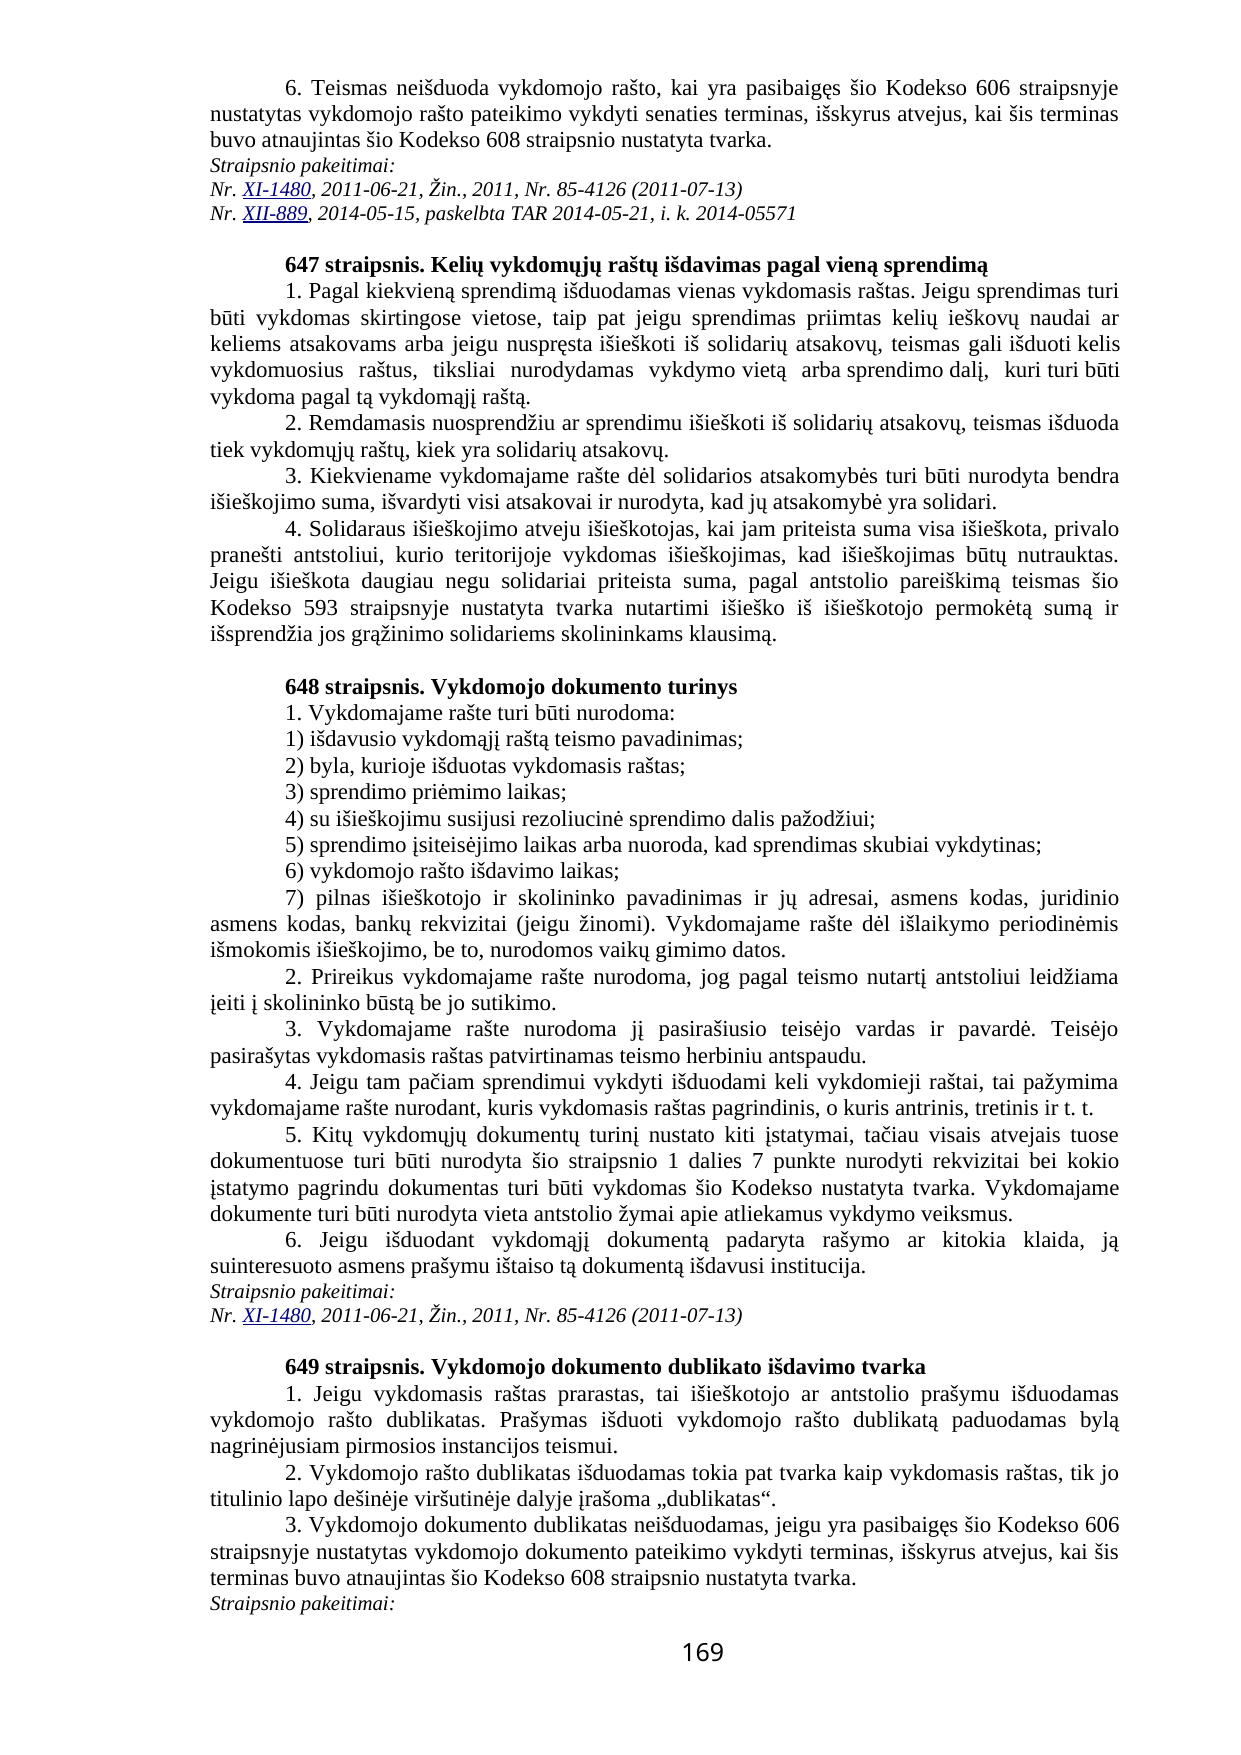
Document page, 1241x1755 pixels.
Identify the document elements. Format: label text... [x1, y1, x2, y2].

text 3. Vykdomojo dokumento dublikatas neišduodamas, jeigu yra pasibaigęs šio Kodekso 606 straipsnyje nustatytas vykdomojo dokumento pateikimo vykdyti terminas, išskyrus atvejus, kai šis terminas buvo atnaujintas šio Kodekso 608 straipsnio nustatyta tvarka. [210, 1512, 1120, 1591]
text 647 straipsnis. Kelių vykdomųjų raštų išdavimas pagal vieną sprendimą [210, 251, 1120, 277]
text 3. Kiekviename vykdomajame rašte dėl solidarios atsakomybės turi būti nurodyta bendra išieškojimo suma, išvardyti visi atsakovai ir nurodyta, kad jų atsakomybė yra solidari. [210, 462, 1120, 515]
text 2. Prireikus vykdomajame rašte nurodoma, jog pagal teismo nutartį antstoliui leidžiama įeiti į skolininko būstą be jo sutikimo. [210, 963, 1120, 1015]
text 1. Pagal kiekvieną sprendimą išduodamas vienas vykdomasis raštas. Jeigu sprendimas turi būti vykdomas skirtingose vietose, taip pat jeigu sprendimas priimtas kelių ieškovų naudai ar keliems atsakovams arba jeigu nuspręsta išieškoti iš solidarių atsakovų, teismas gali išduoti kelis vykdomuosius raštus, tiksliai nurodydamas vykdymo vietą arba sprendimo dalį, kuri turi būti vykdoma pagal tą vykdomąjį raštą. [210, 277, 1120, 409]
text 1. Vykdomajame rašte turi būti nurodoma: [210, 699, 1120, 726]
text 5) sprendimo įsiteisėjimo laikas arba nuoroda, kad sprendimas skubiai vykdytinas; [210, 831, 1120, 857]
text 6) vykdomojo rašto išdavimo laikas; [210, 857, 1120, 884]
text 4. Solidaraus išieškojimo atveju išieškotojas, kai jam priteista suma visa išieškota, privalo pranešti antstoliui, kurio teritorijoje vykdomas išieškojimas, kad išieškojimas būtų nutrauktas. Jeigu išieškota daugiau negu solidariai priteista suma, pagal antstolio pareiškimą teismas šio Kodekso 593 straipsnyje nustatyta tvarka nutartimi išieško iš išieškotojo permokėtą sumą ir išsprendžia jos grąžinimo solidariems skolininkams klausimą. [210, 515, 1120, 646]
text 2) byla, kurioje išduotas vykdomasis raštas; [210, 752, 1120, 778]
text Nr. XII-889, 2014-05-15, paskelbta TAR 2014-05-21, i. k. 2014-05571 [210, 201, 1120, 225]
text 2. Vykdomojo rašto dublikatas išduodamas tokia pat tvarka kaip vykdomasis raštas, tik jo titulinio lapo dešinėje viršutinėje dalyje įrašoma „dublikatas“. [210, 1459, 1120, 1512]
text Straipsnio pakeitimai: [210, 153, 1120, 177]
text 3) sprendimo priėmimo laikas; [210, 778, 1120, 804]
text 648 straipsnis. Vykdomojo dokumento turinys [210, 673, 1120, 699]
text 1) išdavusio vykdomąjį raštą teismo pavadinimas; [210, 726, 1120, 752]
text Straipsnio pakeitimai: [210, 1591, 1120, 1615]
text 649 straipsnis. Vykdomojo dokumento dublikato išdavimo tvarka [210, 1353, 1120, 1380]
text 2. Remdamasis nuosprendžiu ar sprendimu išieškoti iš solidarių atsakovų, teismas išduoda tiek vykdomųjų raštų, kiek yra solidarių atsakovų. [210, 409, 1120, 462]
text Nr. XI-1480, 2011-06-21, Žin., 2011, Nr. 85-4126 (2011-07-13) [210, 177, 1120, 201]
text 6. Jeigu išduodant vykdomąjį dokumentą padaryta rašymo ar kitokia klaida, ją suinteresuoto asmens prašymu ištaiso tą dokumentą išdavusi institucija. [210, 1226, 1120, 1279]
text 4. Jeigu tam pačiam sprendimui vykdyti išduodami keli vykdomieji raštai, tai pažymima vykdomajame rašte nurodant, kuris vykdomasis raštas pagrindinis, o kuris antrinis, tretinis ir t. t. [210, 1068, 1120, 1121]
text 5. Kitų vykdomųjų dokumentų turinį nustato kiti įstatymai, tačiau visais atvejais tuose dokumentuose turi būti nurodyta šio straipsnio 1 dalies 7 punkte nurodyti rekvizitai bei kokio įstatymo pagrindu dokumentas turi būti vykdomas šio Kodekso nustatyta tvarka. Vykdomajame dokumente turi būti nurodyta vieta antstolio žymai apie atliekamus vykdymo veiksmus. [210, 1121, 1120, 1226]
text 6. Teismas neišduoda vykdomojo rašto, kai yra pasibaigęs šio Kodekso 606 straipsnyje nustatytas vykdomojo rašto pateikimo vykdyti senaties terminas, išskyrus atvejus, kai šis terminas buvo atnaujintas šio Kodekso 608 straipsnio nustatyta tvarka. [210, 73, 1120, 153]
text 1. Jeigu vykdomasis raštas prarastas, tai išieškotojo ar antstolio prašymu išduodamas vykdomojo rašto dublikatas. Prašymas išduoti vykdomojo rašto dublikatą paduodamas bylą nagrinėjusiam pirmosios instancijos teismui. [210, 1380, 1120, 1459]
text 4) su išieškojimu susijusi rezoliucinė sprendimo dalis pažodžiui; [210, 804, 1120, 831]
text Straipsnio pakeitimai: [210, 1279, 1120, 1303]
text Nr. XI-1480, 2011-06-21, Žin., 2011, Nr. 85-4126 (2011-07-13) [210, 1303, 1120, 1327]
text 3. Vykdomajame rašte nurodoma jį pasirašiusio teisėjo vardas ir pavardė. Teisėjo pasirašytas vykdomasis raštas patvirtinamas teismo herbiniu antspaudu. [210, 1015, 1120, 1068]
text 7) pilnas išieškotojo ir skolininko pavadinimas ir jų adresai, asmens kodas, juridinio asmens kodas, bankų rekvizitai (jeigu žinomi). Vykdomajame rašte dėl išlaikymo periodinėmis išmokomis išieškojimo, be to, nurodomos vaikų gimimo datos. [210, 884, 1120, 963]
